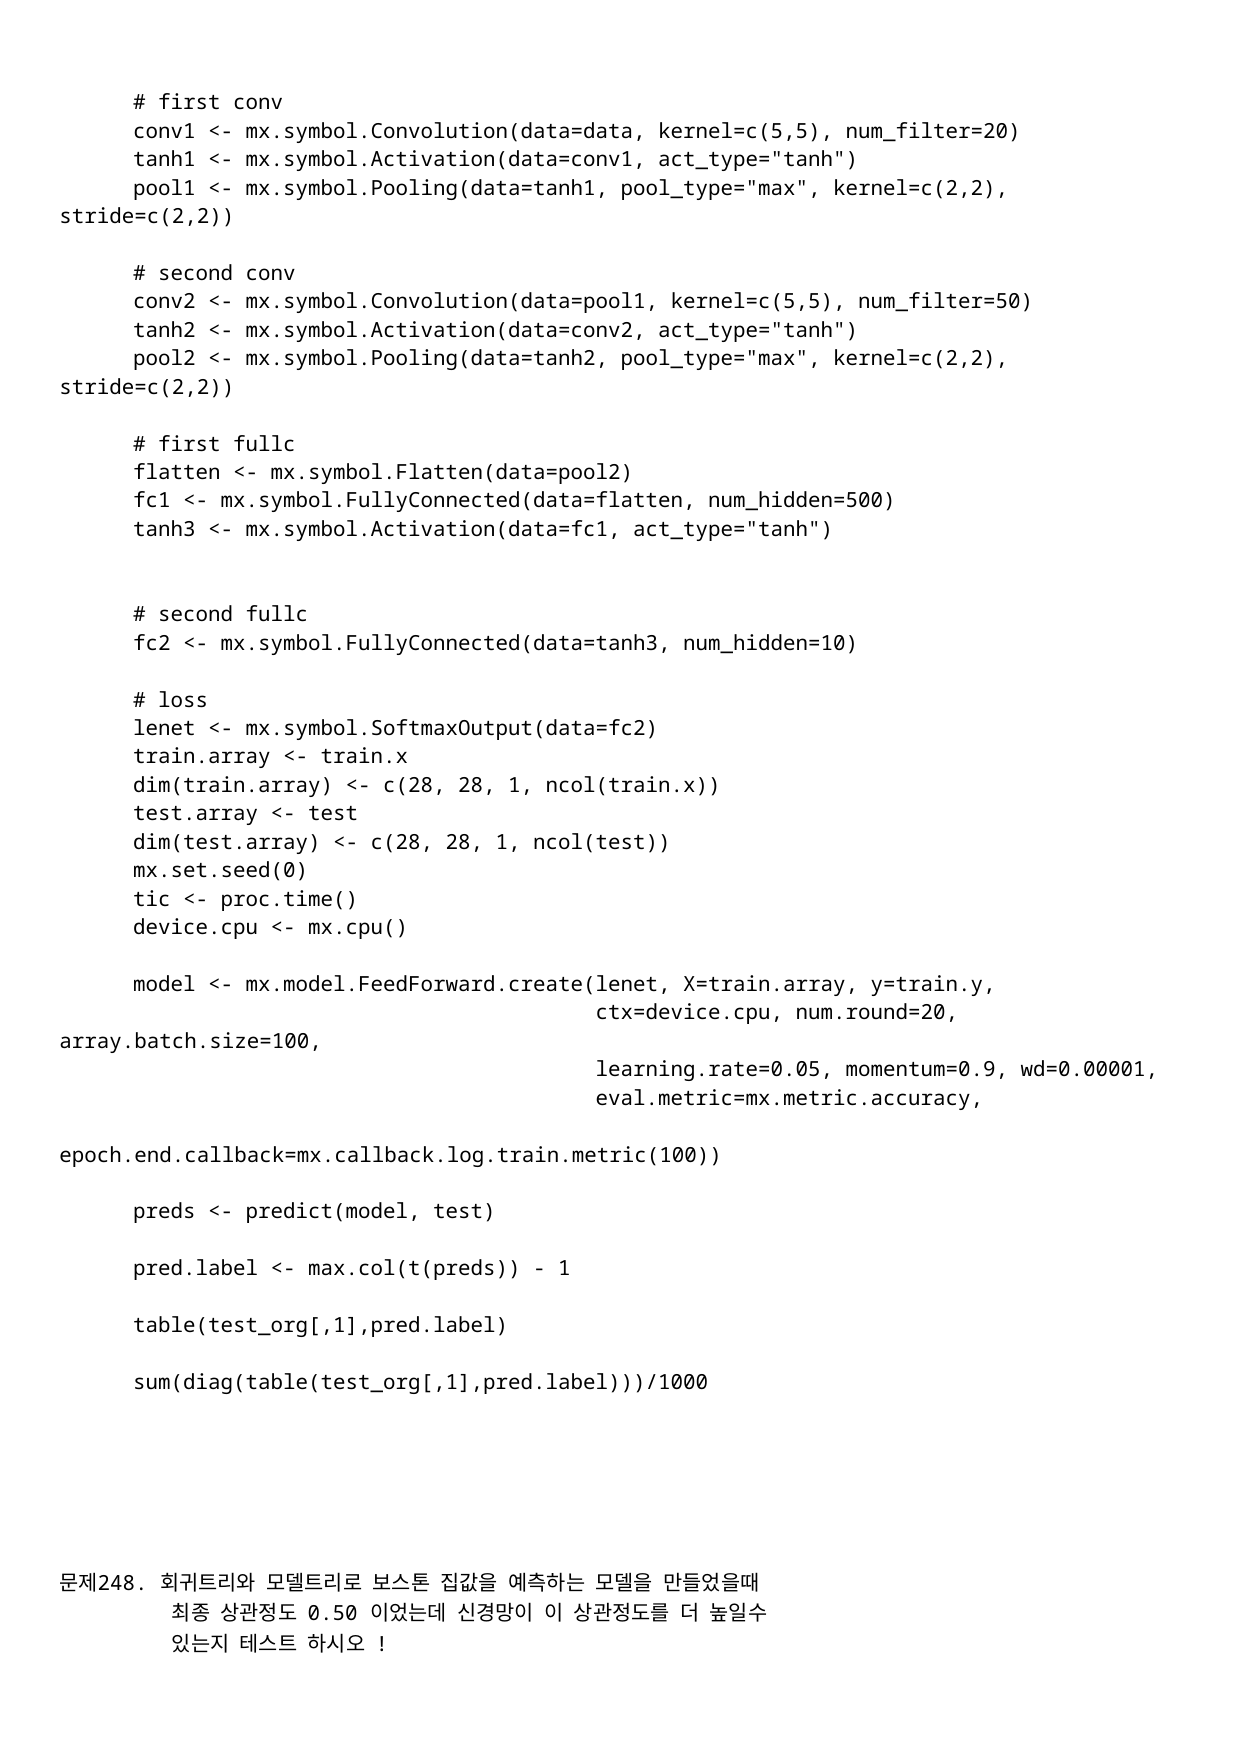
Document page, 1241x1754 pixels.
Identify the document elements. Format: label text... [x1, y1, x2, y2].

text fc2 <- mx.symbol.FullyConnected(data=tanh3, num_hidden=10) [59, 628, 1181, 656]
text device.cpu <- mx.cpu() [59, 912, 1181, 941]
text mx.set.seed(0) [59, 855, 1181, 884]
text pred.label <- max.col(t(preds)) - 1 [59, 1253, 1181, 1282]
text tanh2 <- mx.symbol.Activation(data=conv2, act_type="tanh") [59, 315, 1181, 343]
text sum(diag(table(test_org[,1],pred.label)))/1000 [59, 1367, 1181, 1396]
text preds <- predict(model, test) [59, 1197, 1181, 1225]
text # loss [59, 685, 1181, 713]
text tanh1 <- mx.symbol.Activation(data=conv1, act_type="tanh") [59, 144, 1181, 173]
text 있는지 테스트 하시오 ! [59, 1627, 1181, 1657]
text table(test_org[,1],pred.label) [59, 1310, 1181, 1339]
text dim(train.array) <- c(28, 28, 1, ncol(train.x)) [59, 770, 1181, 798]
text pool2 <- mx.symbol.Pooling(data=tanh2, pool_type="max", kernel=c(2,2), stride=c(2,2)) [59, 343, 1181, 400]
text # second fullc [59, 599, 1181, 628]
text test.array <- test [59, 798, 1181, 827]
text 최종 상관정도 0.50 이었는데 신경망이 이 상관정도를 더 높일수 [59, 1597, 1181, 1627]
text dim(test.array) <- c(28, 28, 1, ncol(test)) [59, 827, 1181, 855]
text eval.metric=mx.metric.accuracy, [59, 1083, 1181, 1111]
text train.array <- train.x [59, 742, 1181, 770]
text flatten <- mx.symbol.Flatten(data=pool2) [59, 457, 1181, 486]
text fc1 <- mx.symbol.FullyConnected(data=flatten, num_hidden=500) [59, 486, 1181, 514]
text tic <- proc.time() [59, 884, 1181, 912]
text learning.rate=0.05, momentum=0.9, wd=0.00001, [59, 1054, 1181, 1083]
text # first conv [59, 87, 1181, 116]
text conv2 <- mx.symbol.Convolution(data=pool1, kernel=c(5,5), num_filter=50) [59, 287, 1181, 315]
text # first fullc [59, 429, 1181, 457]
text model <- mx.model.FeedForward.create(lenet, X=train.array, y=train.y, [59, 969, 1181, 997]
text tanh3 <- mx.symbol.Activation(data=fc1, act_type="tanh") [59, 514, 1181, 542]
text ctx=device.cpu, num.round=20, array.batch.size=100, [59, 997, 1181, 1054]
text lenet <- mx.symbol.SoftmaxOutput(data=fc2) [59, 713, 1181, 742]
text epoch.end.callback=mx.callback.log.train.metric(100)) [59, 1111, 1181, 1168]
text conv1 <- mx.symbol.Convolution(data=data, kernel=c(5,5), num_filter=20) [59, 116, 1181, 144]
text pool1 <- mx.symbol.Pooling(data=tanh1, pool_type="max", kernel=c(2,2), stride=c(2,2)) [59, 173, 1181, 230]
text 문제248. 회귀트리와 모델트리로 보스톤 집값을 예측하는 모델을 만들었을때 [59, 1566, 1181, 1597]
text # second conv [59, 258, 1181, 287]
